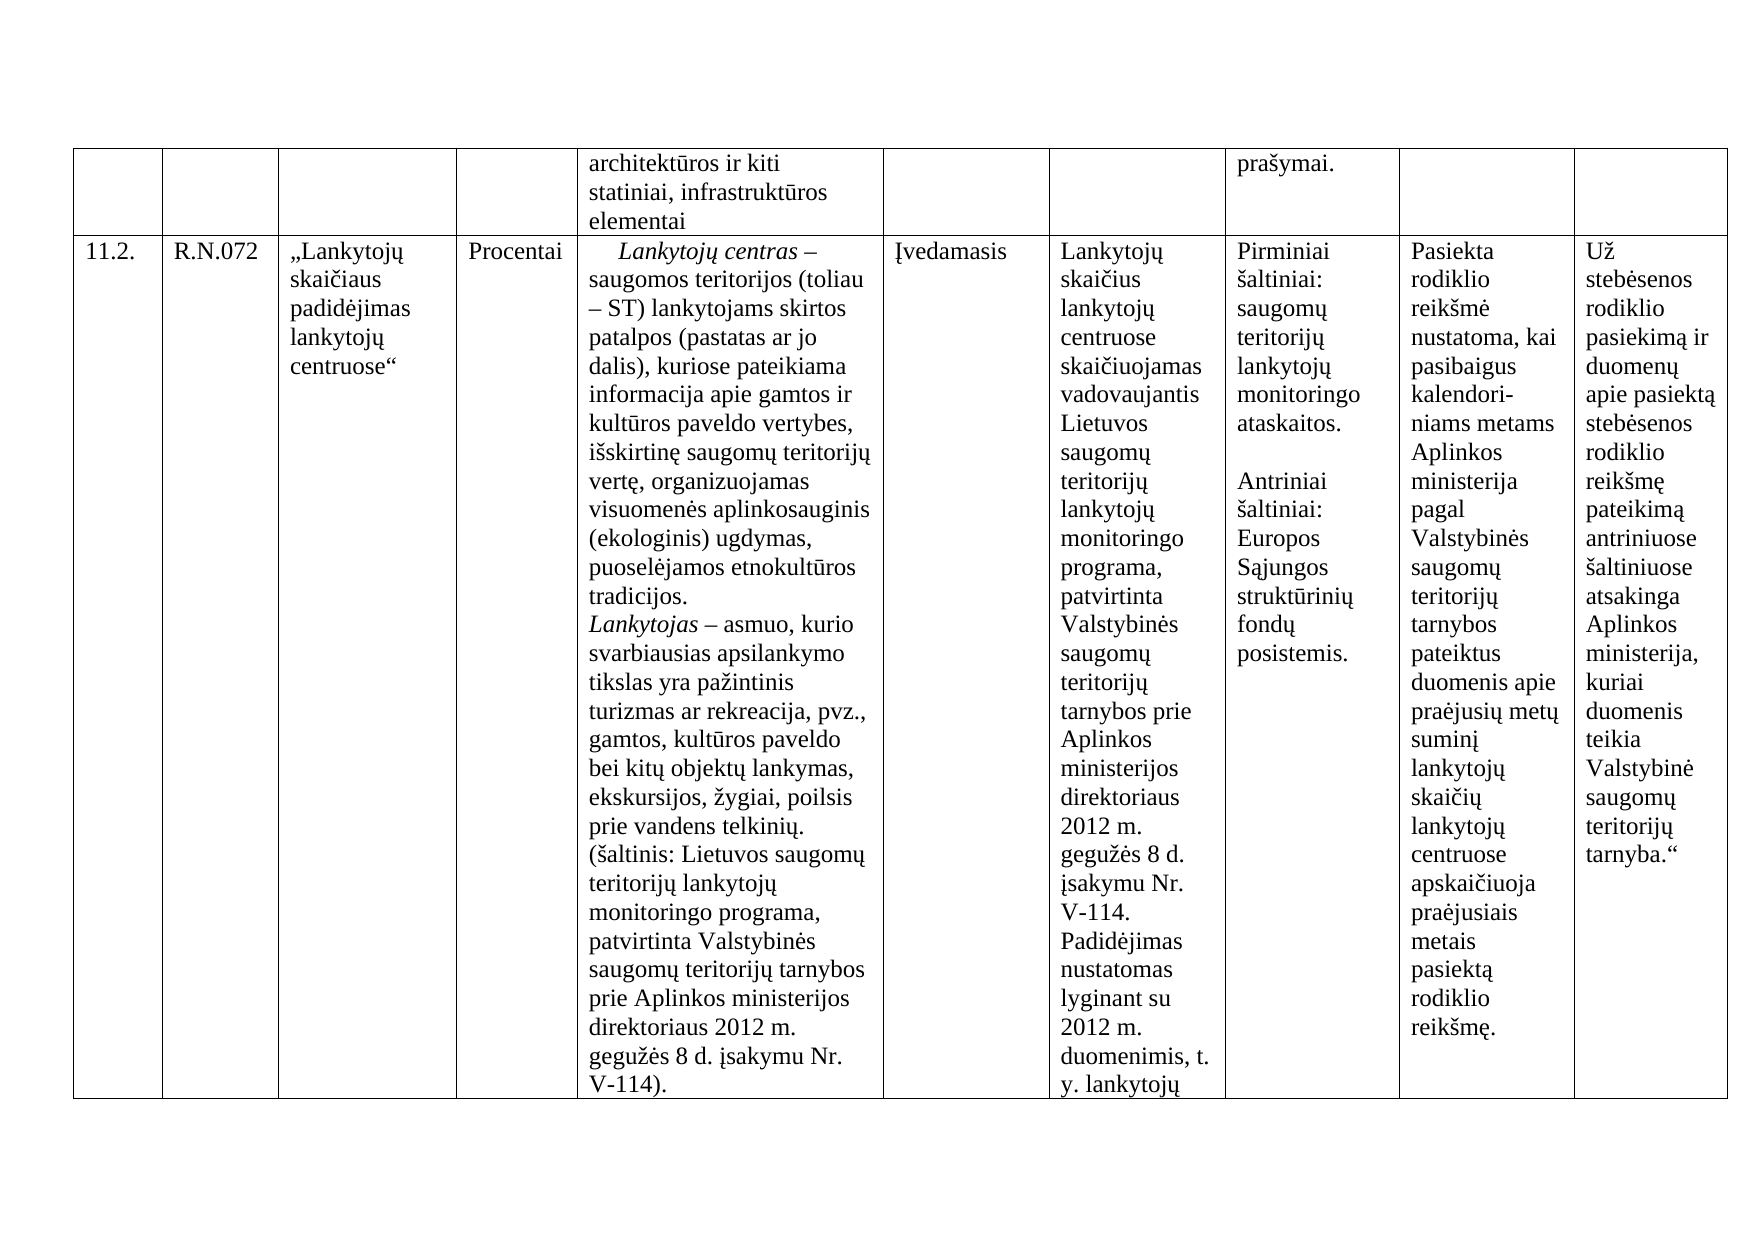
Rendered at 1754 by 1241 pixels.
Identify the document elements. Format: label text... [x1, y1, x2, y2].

table_cell 11.2. [74, 236, 162, 1098]
table_cell [1575, 149, 1727, 235]
table_cell Lankytojų centras – saugomos teritorijos (toliau – ST) lankytojams skirtos patalpos (pastatas ar jo dalis), kuriose pateikiama informacija apie gamtos ir kultūros paveldo vertybes, išskirtinę saugomų teritorijų vertę, organizuojamas visuomenės aplinkosauginis (ekologinis) ugdymas, puoselėjamos etnokultūros tradicijos. Lankytojas – asmuo, kurio svarbiausias apsilankymo tikslas yra pažintinis turizmas ar rekreacija, pvz., gamtos, kultūros paveldo bei kitų objektų lankymas, ekskursijos, žygiai, poilsis prie vandens telkinių. (šaltinis: Lietuvos saugomų teritorijų lankytojų monitoringo programa, patvirtinta Valstybinės saugomų teritorijų tarnybos prie Aplinkos ministerijos direktoriaus 2012 m. gegužės 8 d. įsakymu Nr. V-114). [578, 236, 883, 1098]
table_cell Pasiekta rodiklio reikšmė nustatoma, kai pasibaigus kalendori- niams metams Aplinkos ministerija pagal Valstybinės saugomų teritorijų tarnybos pateiktus duomenis apie praėjusių metų suminį lankytojų skaičių lankytojų centruose apskaičiuoja praėjusiais metais pasiektą rodiklio reikšmę. [1400, 236, 1574, 1098]
table_cell [279, 149, 456, 235]
table_cell Už stebėsenos rodiklio pasiekimą ir duomenų apie pasiektą stebėsenos rodiklio reikšmę pateikimą antriniuose šaltiniuose atsakinga Aplinkos ministerija, kuriai duomenis teikia Valstybinė saugomų teritorijų tarnyba.“ [1575, 236, 1727, 1098]
table_cell Procentai [457, 236, 577, 1098]
table_cell Lankytojų skaičius lankytojų centruose skaičiuojamas vadovaujantis Lietuvos saugomų teritorijų lankytojų monitoringo programa, patvirtinta Valstybinės saugomų teritorijų tarnybos prie Aplinkos ministerijos direktoriaus 2012 m. gegužės 8 d. įsakymu Nr. V-114. Padidėjimas nustatomas lyginant su 2012 m. duomenimis, t. y. lankytojų [1050, 236, 1225, 1098]
table_cell [163, 149, 278, 235]
table_cell [884, 149, 1049, 235]
table_cell „Lankytojų skaičiaus padidėjimas lankytojų centruose“ [279, 236, 456, 1098]
table_cell Pirminiai šaltiniai: saugomų teritorijų lankytojų monitoringo ataskaitos. Antriniai šaltiniai: Europos Sąjungos struktūrinių fondų posistemis. [1226, 236, 1399, 1098]
table_cell [1400, 149, 1574, 235]
table_cell prašymai. [1226, 149, 1399, 235]
table_cell [1050, 149, 1225, 235]
table_cell [74, 149, 162, 235]
table_cell [457, 149, 577, 235]
table_cell R.N.072 [163, 236, 278, 1098]
table_cell architektūros ir kiti statiniai, infrastruktūros elementai [578, 149, 883, 235]
table_cell Įvedamasis [884, 236, 1049, 1098]
